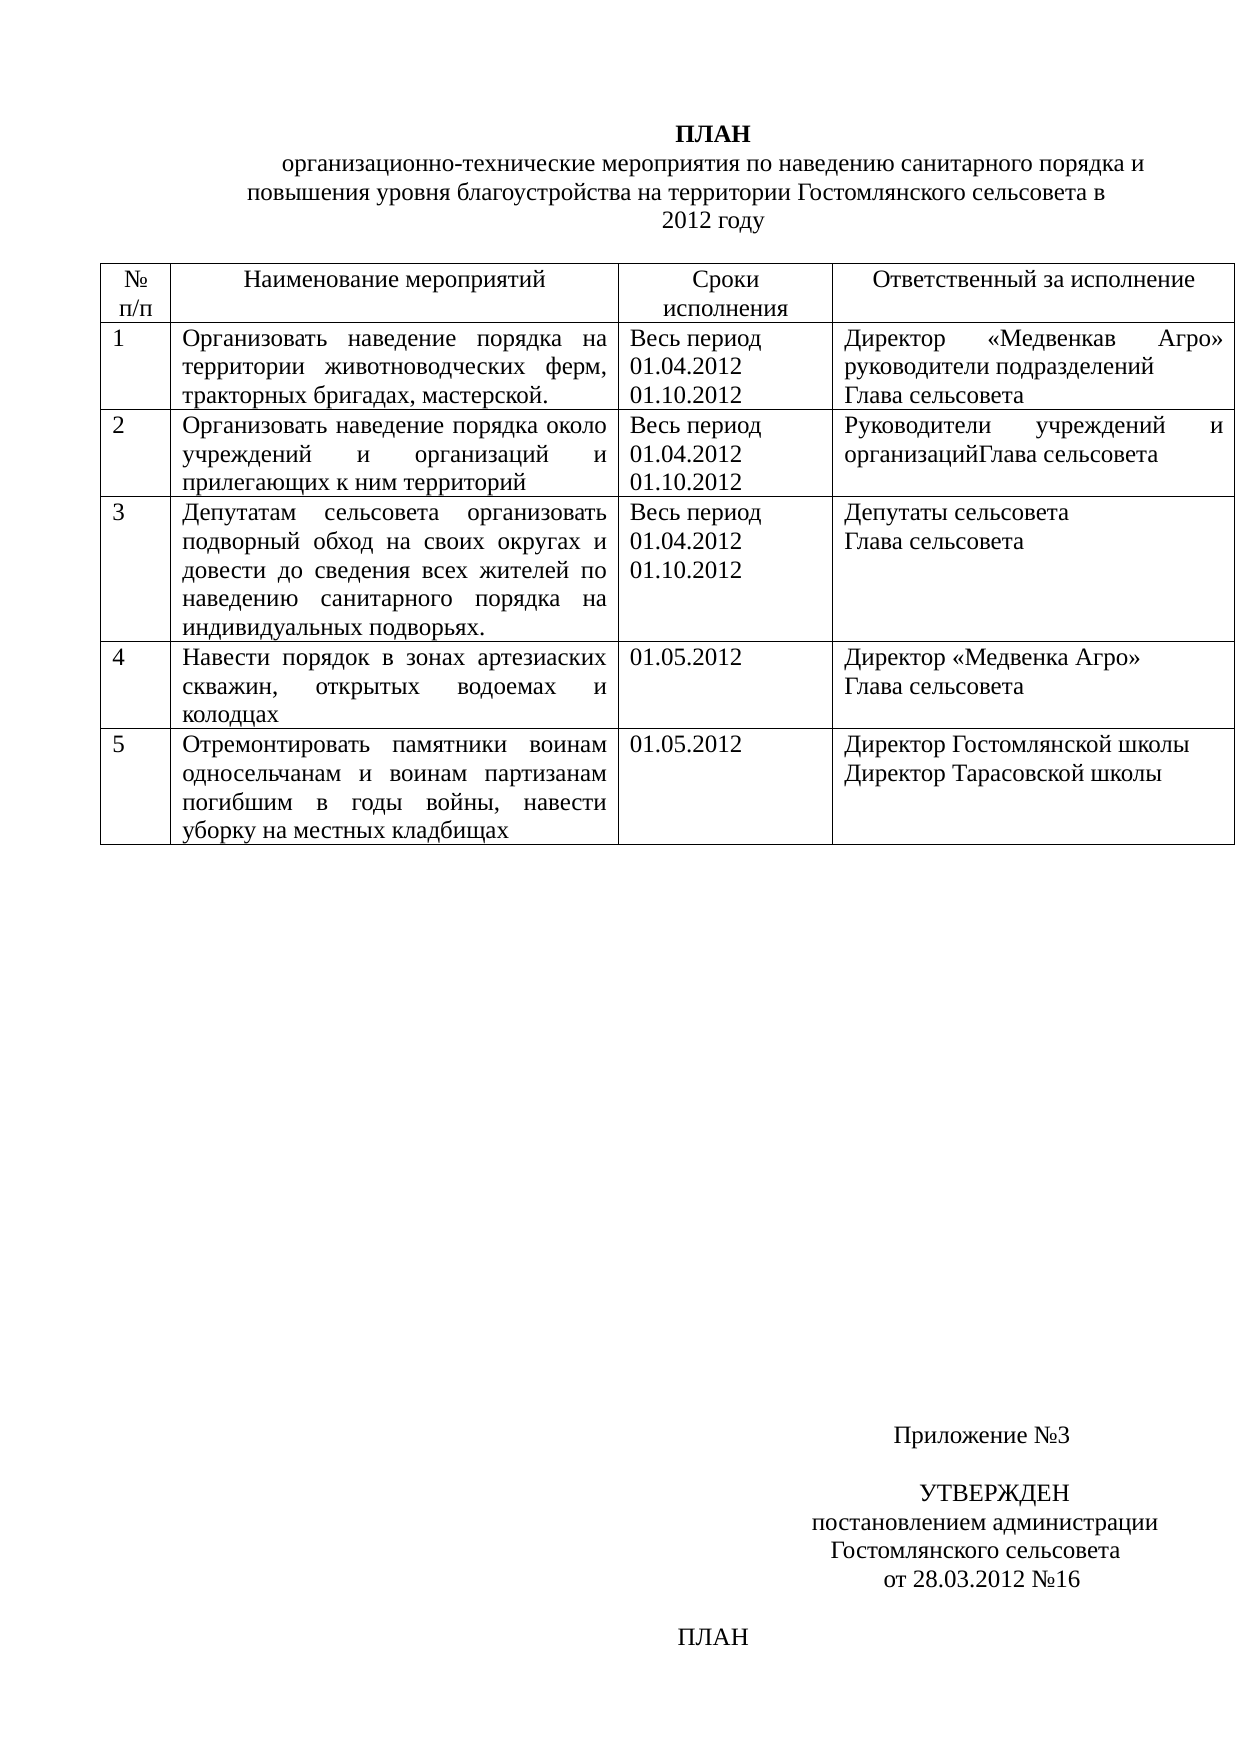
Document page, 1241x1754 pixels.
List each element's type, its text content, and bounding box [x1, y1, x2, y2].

text ПЛАН [168, 119, 1184, 148]
table_cell 2 [101, 410, 170, 496]
text УТВЕРЖДЕН [168, 1478, 1184, 1507]
table_header № п/п [101, 264, 170, 322]
table_cell Руководители учреждений и организацийГлава сельсовета [833, 410, 1234, 496]
table_cell Весь период 01.04.2012 01.10.2012 [619, 323, 832, 409]
table_header Сроки исполнения [619, 264, 832, 322]
table_cell 01.05.2012 [619, 729, 832, 844]
table_cell Организовать наведение порядка около учреждений и организаций и прилегающих к ним территорий [171, 410, 618, 496]
table_cell 3 [101, 497, 170, 641]
table_cell Организовать наведение порядка на территории животноводческих ферм, тракторных бригадах, мастерской. [171, 323, 618, 409]
table_header Наименование мероприятий [171, 264, 618, 322]
table_cell Весь период 01.04.2012 01.10.2012 [619, 497, 832, 641]
text организационно-технические мероприятия по наведению санитарного порядка и повышения уровня благоустройства на территории Гостомлянского сельсовета в [168, 148, 1184, 206]
table_header Ответственный за исполнение [833, 264, 1234, 322]
text постановлением администрации [168, 1507, 1184, 1535]
table_cell Директор Гостомлянской школы Директор Тарасовской школы [833, 729, 1234, 844]
text ПЛАН [168, 1622, 1184, 1650]
text Гостомлянского сельсовета [168, 1535, 1184, 1564]
table_cell Отремонтировать памятники воинам односельчанам и воинам партизанам погибшим в годы войны, навести уборку на местных кладбищах [171, 729, 618, 844]
text 2012 году [168, 206, 1184, 234]
table_cell Депутатам сельсовета организовать подворный обход на своих округах и довести до сведения всех жителей по наведению санитарного порядка на индивидуальных подворьях. [171, 497, 618, 641]
table_cell 01.05.2012 [619, 642, 832, 728]
table_cell 4 [101, 642, 170, 728]
table_cell 5 [101, 729, 170, 844]
table_cell Навести порядок в зонах артезиаских скважин, открытых водоемах и колодцах [171, 642, 618, 728]
table_cell Директор «Медвенка Агро» Глава сельсовета [833, 642, 1234, 728]
table_cell Депутаты сельсовета Глава сельсовета [833, 497, 1234, 641]
table_cell Директор «Медвенкав Агро» руководители подразделений Глава сельсовета [833, 323, 1234, 409]
table_cell 1 [101, 323, 170, 409]
table_cell Весь период 01.04.2012 01.10.2012 [619, 410, 832, 496]
text от 28.03.2012 №16 [168, 1564, 1184, 1593]
text Приложение №3 [168, 1420, 1184, 1449]
